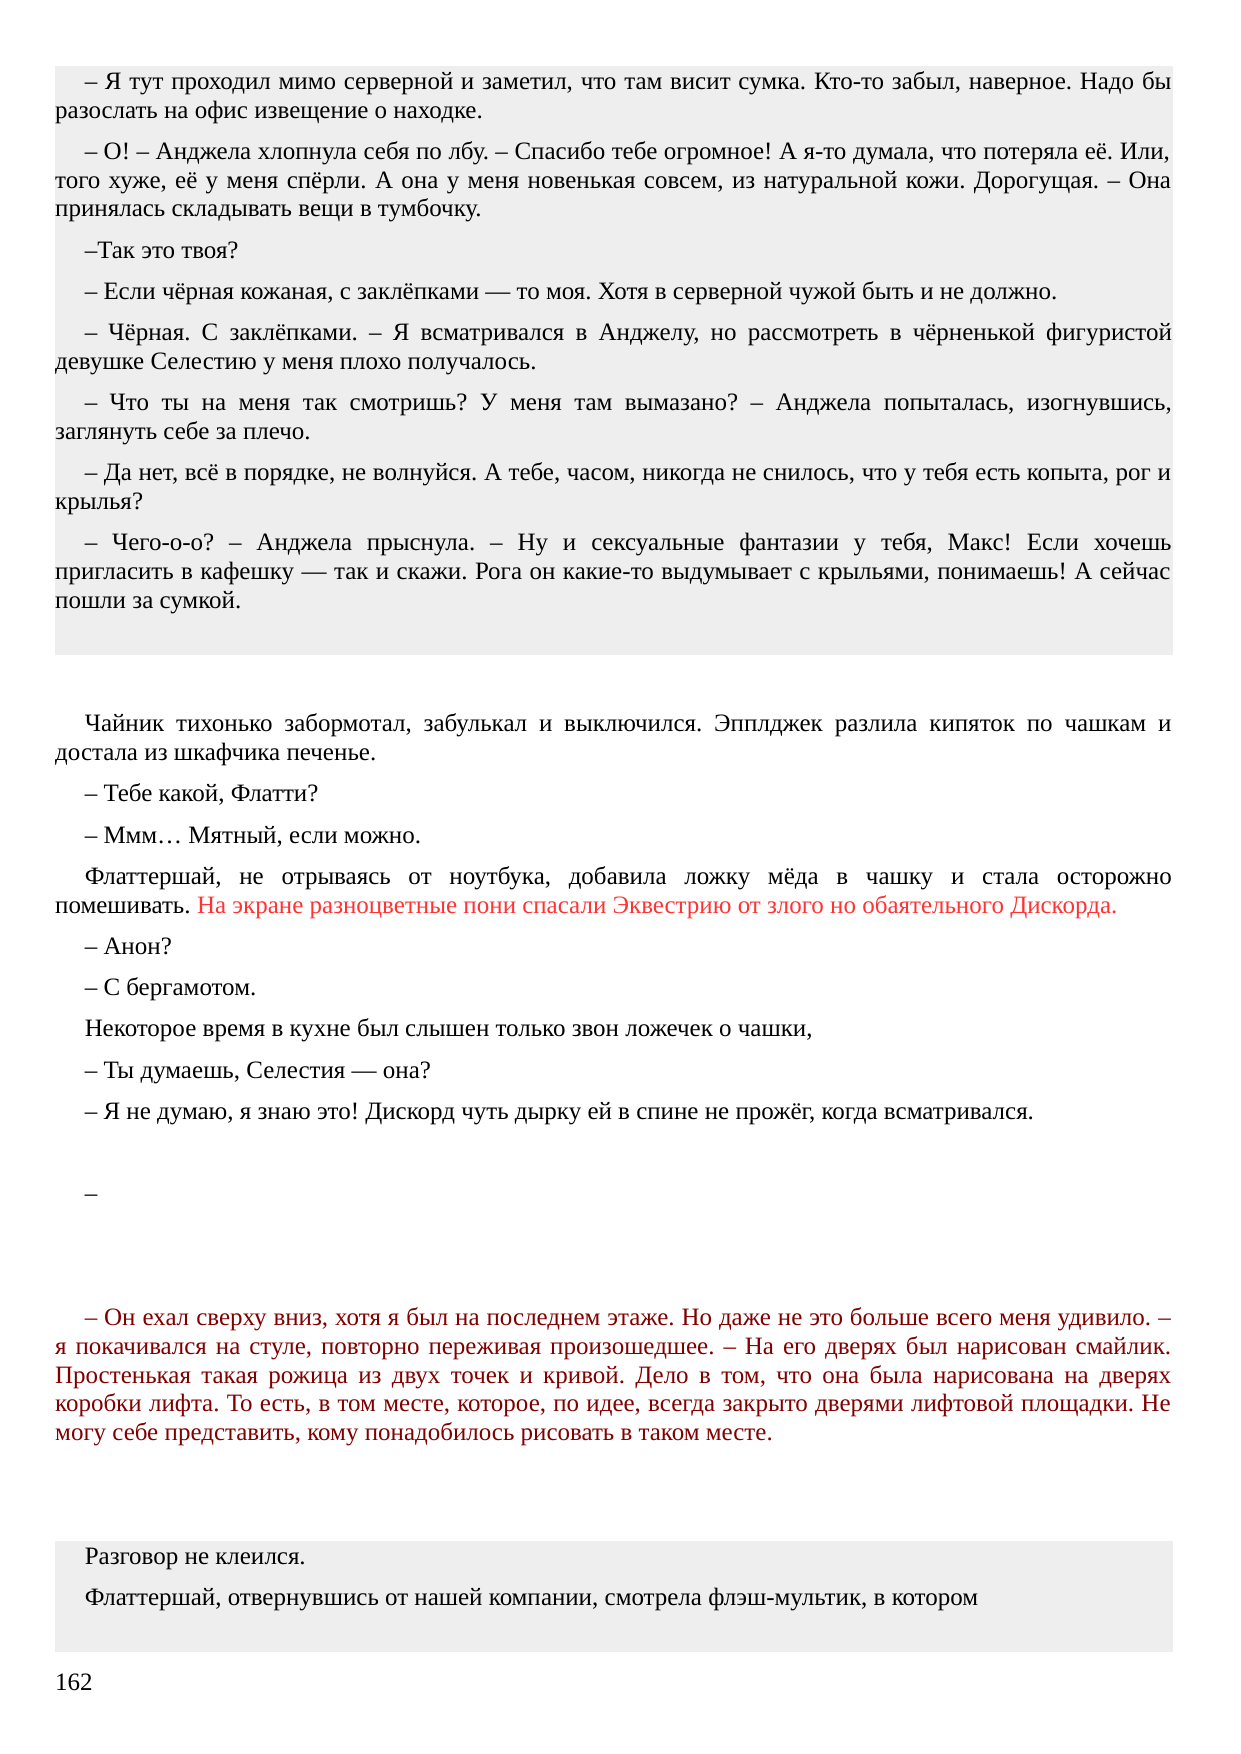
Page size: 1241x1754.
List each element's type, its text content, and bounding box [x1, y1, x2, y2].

text – Чего-о-о? – Анджела прыснула. – Ну и сексуальные фантазии у тебя, Макс! Если хочешь пригласить в кафешку — так и скажи. Рога он какие-то выдумывает с крыльями, понимаешь! А сейчас пошли за сумкой. [55, 527, 1173, 613]
text – Если чёрная кожаная, с заклёпками — то моя. Хотя в серверной чужой быть и не должно. [55, 276, 1173, 305]
text – О! – Анджела хлопнула себя по лбу. – Спасибо тебе огромное! А я-то думала, что потеряла её. Или, того хуже, её у меня спёрли. А она у меня новенькая совсем, из натуральной кожи. Дорогущая. – Она принялась складывать вещи в тумбочку. [55, 136, 1173, 222]
text – Ты думаешь, Селестия — она? [55, 1055, 1173, 1083]
text – Да нет, всё в порядке, не волнуйся. А тебе, часом, никогда не снилось, что у тебя есть копыта, рог и крылья? [55, 457, 1173, 515]
text – Он ехал сверху вниз, хотя я был на последнем этаже. Но даже не это больше всего меня удивило. – я покачивался на стуле, повторно переживая произошедшее. – На его дверях был нарисован смайлик. Простенькая такая рожица из двух точек и кривой. Дело в том, что она была нарисована на дверях коробки лифта. То есть, в том месте, которое, по идее, всегда закрыто дверями лифтовой площадки. Не могу себе представить, кому понадобилось рисовать в таком месте. [55, 1302, 1173, 1446]
text Чайник тихонько забормотал, забулькал и выключился. Эпплджек разлила кипяток по чашкам и достала из шкафчика печенье. [55, 708, 1173, 766]
text – [55, 1178, 1173, 1207]
text – Я не думаю, я знаю это! Дискорд чуть дырку ей в спине не прожёг, когда всматривался. [55, 1096, 1173, 1125]
text Разговор не клеился. [55, 1541, 1173, 1570]
text Некоторое время в кухне был слышен только звон ложечек о чашки, [55, 1013, 1173, 1042]
text Флаттершай, отвернувшись от нашей компании, смотрела флэш-мультик, в котором [55, 1582, 1173, 1611]
text – Ммм… Мятный, если можно. [55, 820, 1173, 848]
text – Тебе какой, Флатти? [55, 778, 1173, 807]
text – Что ты на меня так смотришь? У меня там вымазано? – Анджела попыталась, изогнувшись, заглянуть себе за плечо. [55, 387, 1173, 445]
text –Так это твоя? [55, 235, 1173, 263]
text – Чёрная. С заклёпками. – Я всматривался в Анджелу, но рассмотреть в чёрненькой фигуристой девушке Селестию у меня плохо получалось. [55, 317, 1173, 375]
text – Анон? [55, 931, 1173, 960]
text – С бергамотом. [55, 972, 1173, 1001]
text – Я тут проходил мимо серверной и заметил, что там висит сумка. Кто-то забыл, наверное. Надо бы разослать на офис извещение о находке. [55, 66, 1173, 123]
text Флаттершай, не отрываясь от ноутбука, добавила ложку мёда в чашку и стала осторожно помешивать. На экране разноцветные пони спасали Эквестрию от злого но обаятельного Дискорда. [55, 861, 1173, 918]
